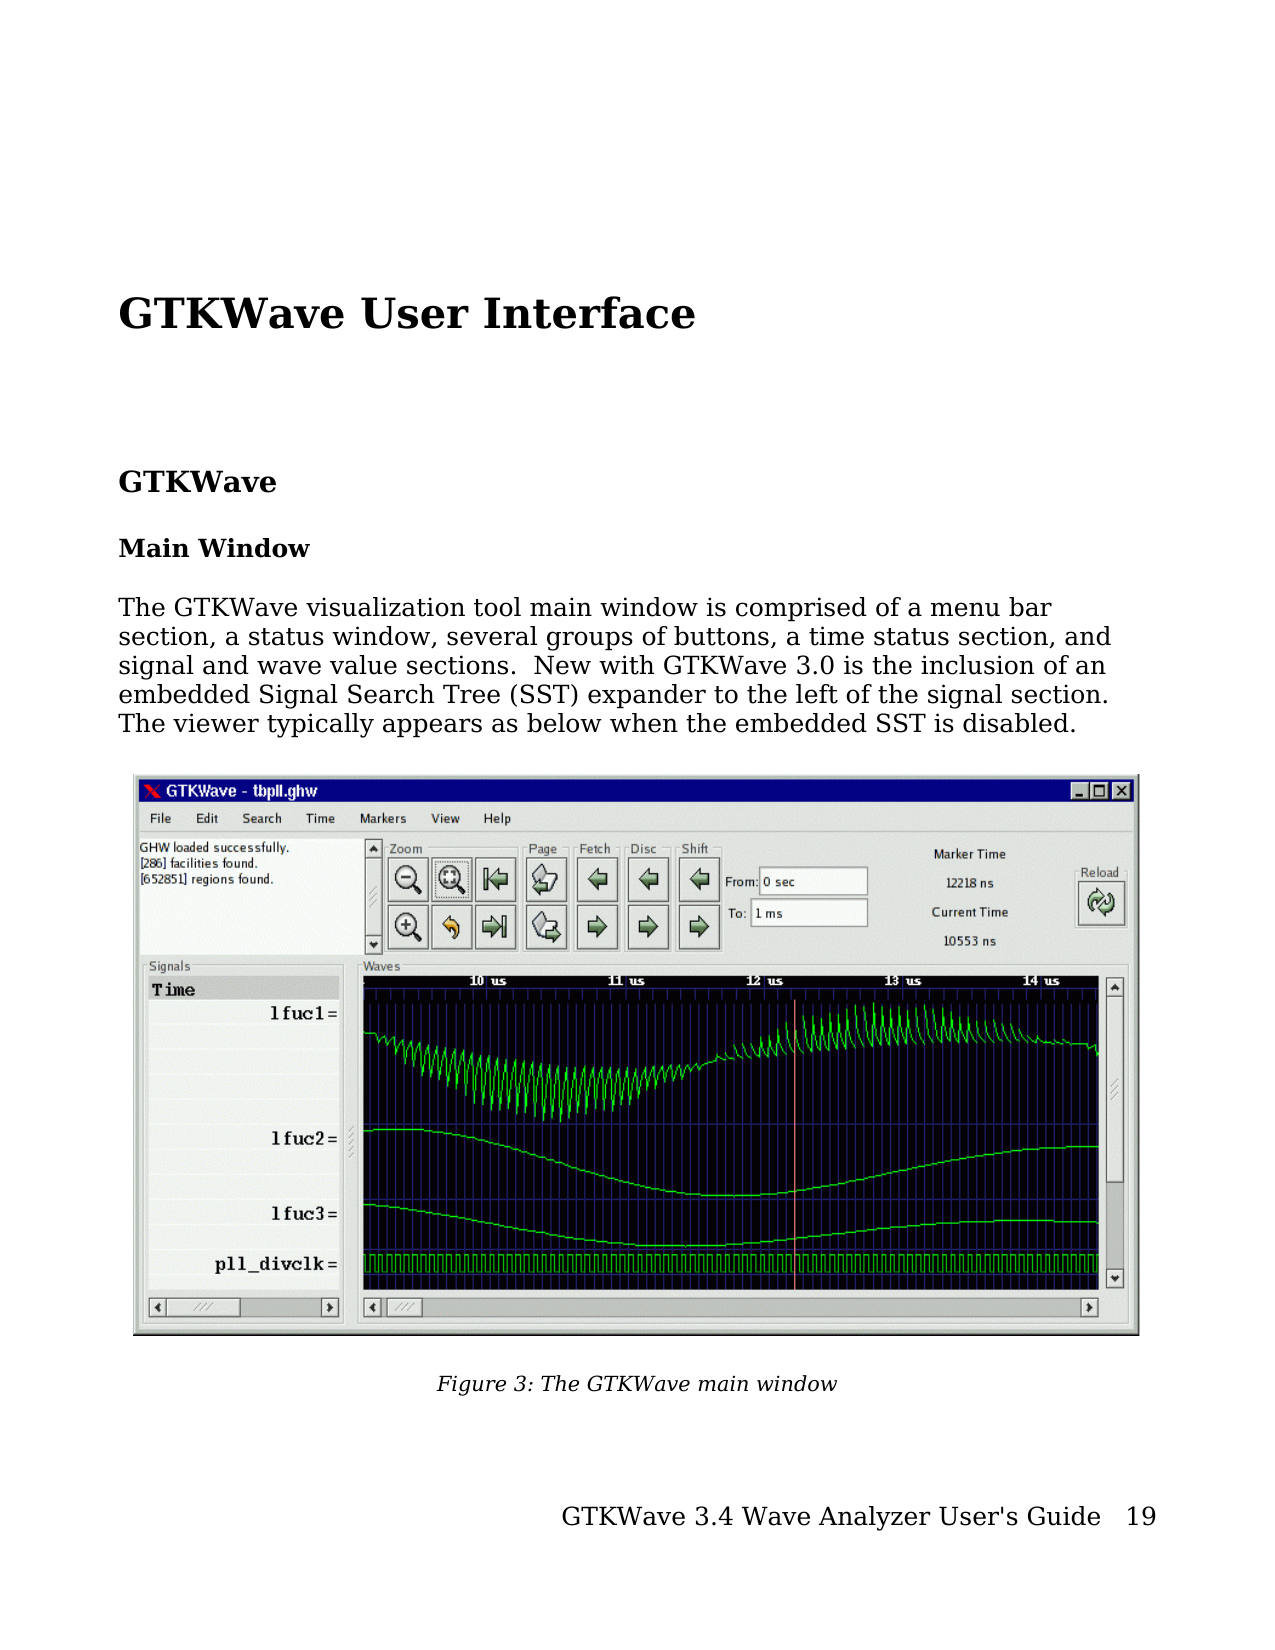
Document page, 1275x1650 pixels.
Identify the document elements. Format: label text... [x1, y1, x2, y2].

picture [133, 774, 1140, 1336]
subtitle GTKWave User Interface [118, 289, 1157, 338]
text The GTKWave visualization tool main window is comprised of a menu bar section, a status window, several groups of buttons, a time status section, and signal and wave value sections. New with GTKWave 3.0 is the inclusion of an embedded Signal Search Tree (SST) expander to the left of the signal section. The viewer typically appears as below when the embedded SST is disabled. [118, 593, 1157, 739]
subtitle Main Window [118, 534, 1157, 563]
text Figure 3: The GTKWave main window [119, 1336, 1158, 1396]
subtitle GTKWave [118, 466, 1157, 500]
